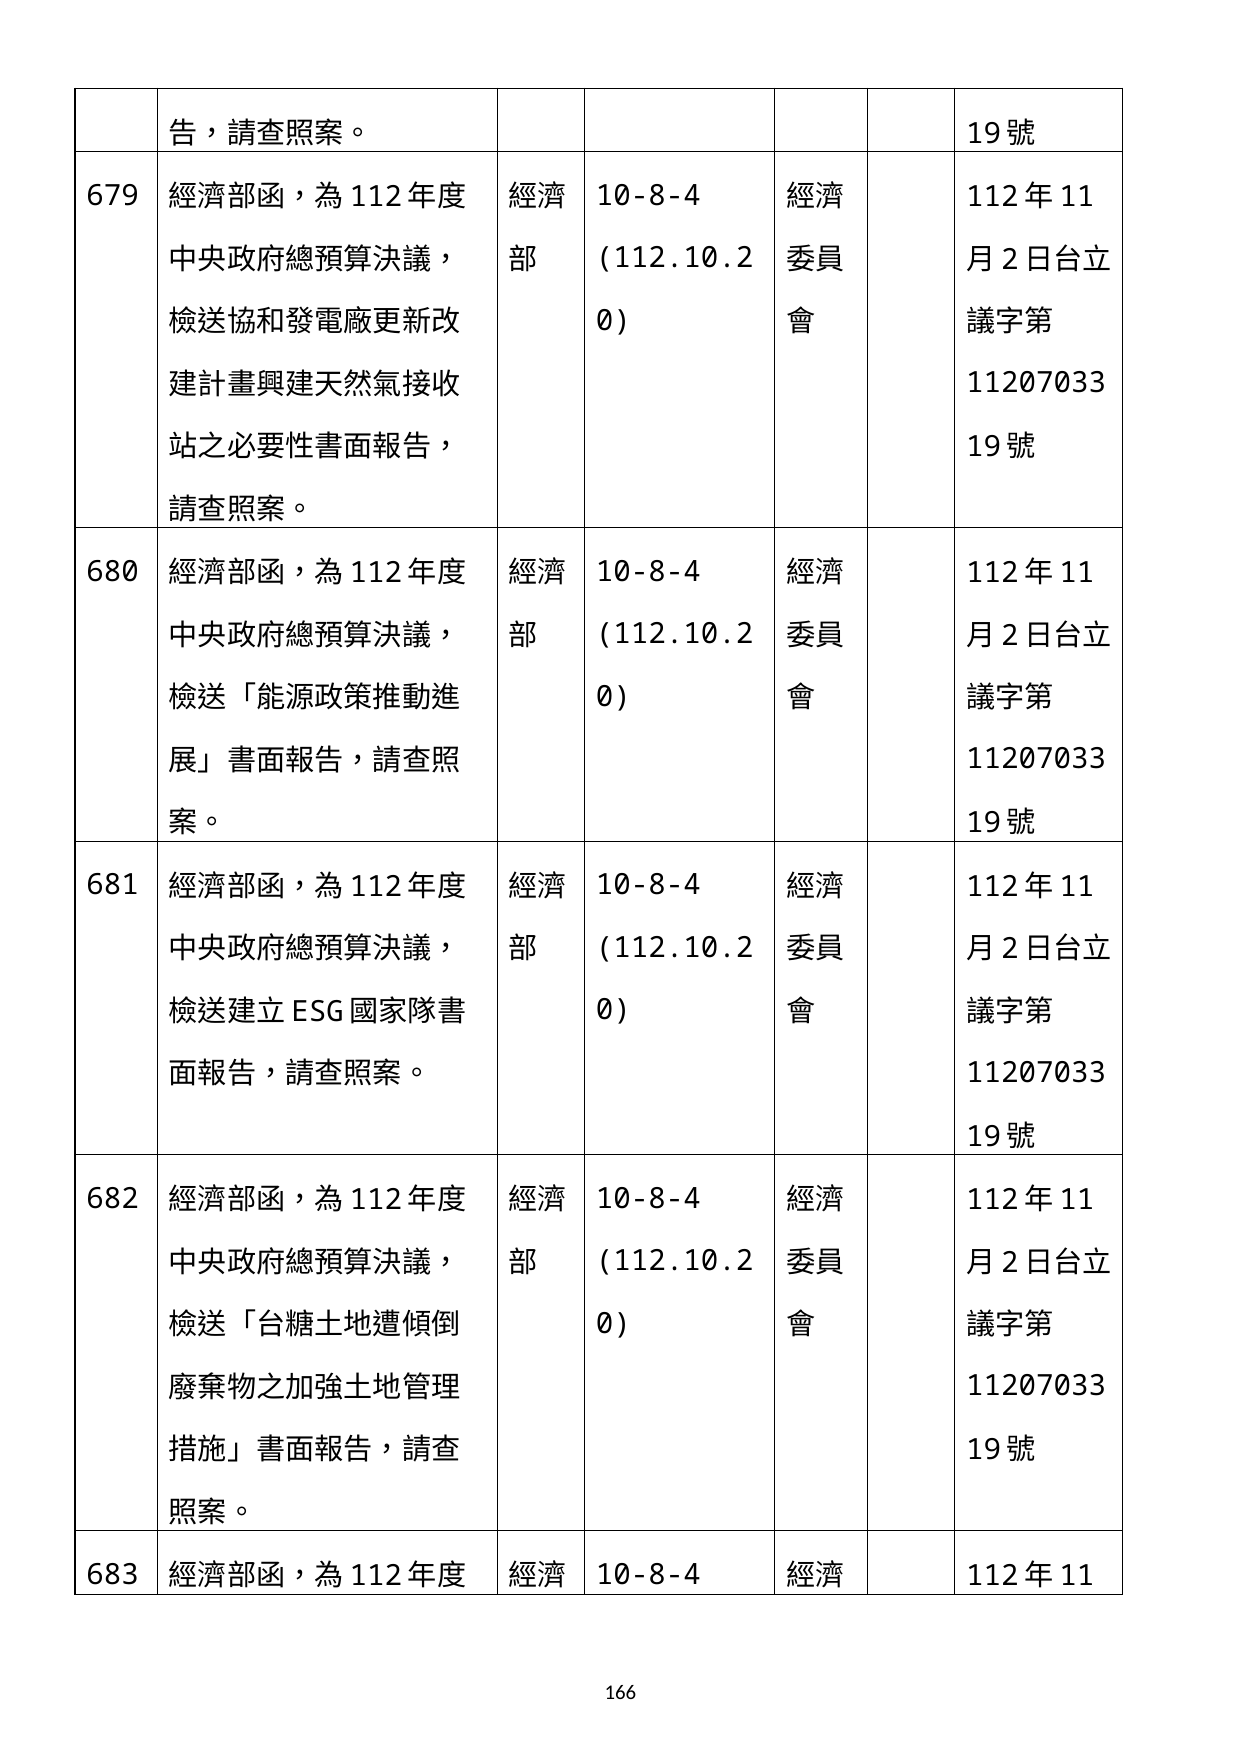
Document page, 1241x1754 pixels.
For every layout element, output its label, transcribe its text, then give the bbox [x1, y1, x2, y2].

table_cell 經濟委員會 [775, 842, 867, 1154]
table_cell 經濟委員會 [775, 152, 867, 527]
table_cell [868, 89, 954, 151]
table_cell 經濟部函，為112年度中央政府總預算決議，檢送「能源政策推動進展」書面報告，請查照案。 [158, 528, 497, 841]
table_cell 經濟委員會 [775, 528, 867, 841]
table_cell [585, 89, 774, 151]
table_cell 112年11月2日台立議字第1120703319號 [955, 842, 1122, 1154]
table_cell [498, 89, 584, 151]
table_cell [868, 842, 954, 1154]
table_cell [868, 1155, 954, 1530]
table_cell 112年11月2日台立議字第1120703319號 [955, 528, 1122, 841]
table_cell 經濟部 [498, 528, 584, 841]
table_cell 682 [76, 1155, 157, 1530]
table_cell 告，請查照案。 [158, 89, 497, 151]
table_cell 經濟部函，為112年度中央政府總預算決議，檢送協和發電廠更新改建計畫興建天然氣接收站之必要性書面報告，請查照案。 [158, 152, 497, 527]
table_cell 經濟部 [498, 842, 584, 1154]
table_cell 經濟部 [498, 1155, 584, 1530]
table_cell 10-8-4 (112.10.20) [585, 152, 774, 527]
table_cell 經濟委員會 [775, 1155, 867, 1530]
table_cell 112年11 [955, 1531, 1122, 1594]
table_cell 10-8-4 (112.10.20) [585, 1155, 774, 1530]
table_cell [868, 528, 954, 841]
table_cell [76, 89, 157, 151]
table_cell 10-8-4 (112.10.20) [585, 842, 774, 1154]
table_cell 經濟部函，為112年度 [158, 1531, 497, 1594]
table_cell [868, 152, 954, 527]
table_cell 10-8-4 [585, 1531, 774, 1594]
table_cell 112年11月2日台立議字第1120703319號 [955, 1155, 1122, 1530]
table_cell 680 [76, 528, 157, 841]
table_cell 683 [76, 1531, 157, 1594]
table_cell 經濟 [498, 1531, 584, 1594]
table_cell 679 [76, 152, 157, 527]
table_cell [868, 1531, 954, 1594]
table_cell 112年11月2日台立議字第1120703319號 [955, 152, 1122, 527]
table_cell 10-8-4 (112.10.20) [585, 528, 774, 841]
table_cell 經濟部函，為112年度中央政府總預算決議，檢送「台糖土地遭傾倒廢棄物之加強土地管理措施」書面報告，請查照案。 [158, 1155, 497, 1530]
table_cell 經濟部函，為112年度中央政府總預算決議，檢送建立ESG國家隊書面報告，請查照案。 [158, 842, 497, 1154]
table_cell 681 [76, 842, 157, 1154]
table_cell 經濟 [775, 1531, 867, 1594]
table_cell [775, 89, 867, 151]
table_cell 經濟部 [498, 152, 584, 527]
table_cell 19號 [955, 89, 1122, 151]
